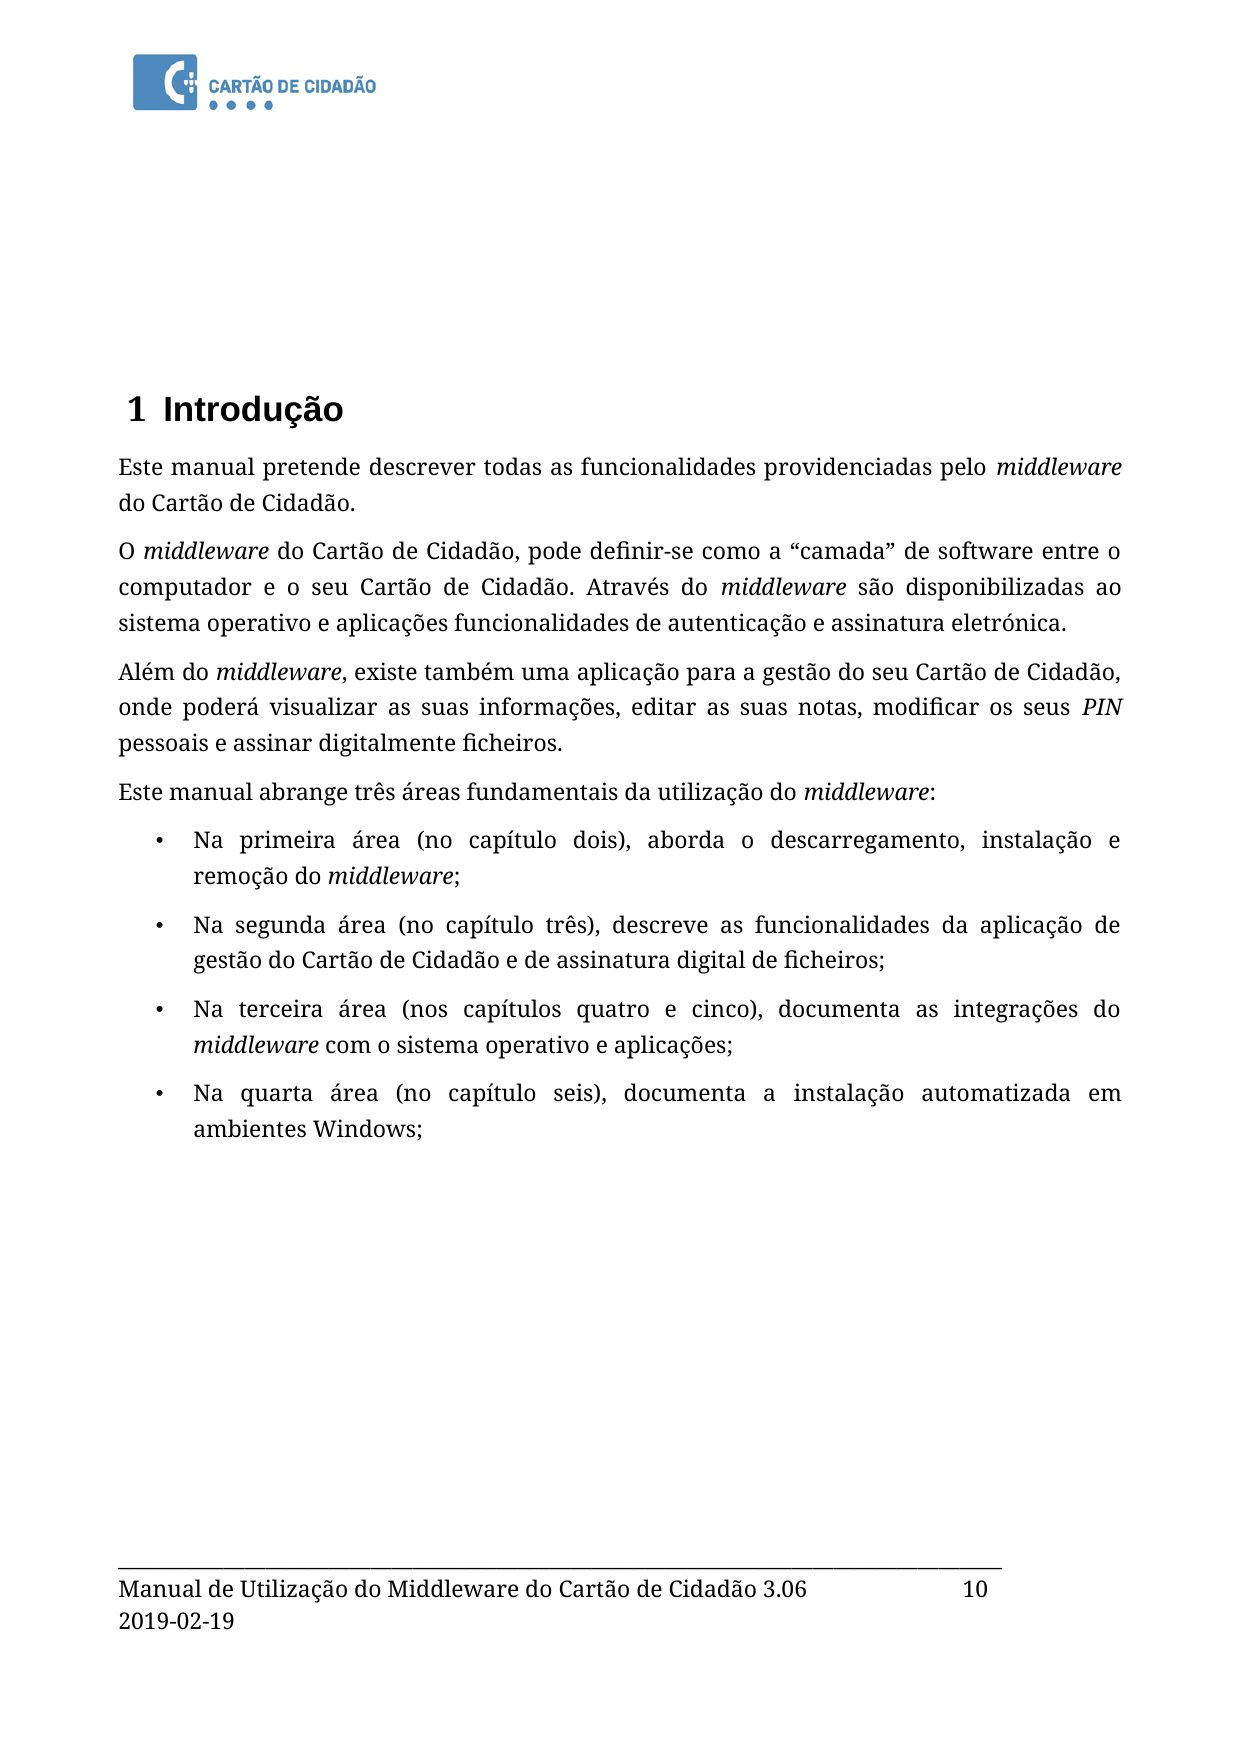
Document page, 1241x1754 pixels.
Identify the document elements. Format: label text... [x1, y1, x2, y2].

text Além do middleware, existe também uma aplicação para a gestão do seu Cartão de Cidadão, onde poderá visualizar as suas informações, editar as suas notas, modificar os seus PIN pessoais e assinar digitalmente ficheiros. [118, 655, 1122, 758]
text Este manual abrange três áreas fundamentais da utilização do middleware: [118, 776, 1122, 807]
list Na segunda área (no capítulo três), descreve as funcionalidades da aplicação de gestão do Cartão de Cidadão e de assinatura digital de ficheiros; [156, 908, 1122, 976]
subtitle Introdução [118, 384, 1122, 431]
picture [130, 47, 423, 118]
list Na quarta área (no capítulo seis), documenta a instalação automatizada em ambientes Windows; [156, 1077, 1122, 1144]
text Este manual pretende descrever todas as funcionalidades providenciadas pelo middleware do Cartão de Cidadão. [118, 451, 1122, 518]
text O middleware do Cartão de Cidadão, pode definir-se como a “camada” de software entre o computador e o seu Cartão de Cidadão. Através do middleware são disponibilizadas ao sistema operativo e aplicações funcionalidades de autenticação e assinatura eletrónica. [118, 535, 1122, 638]
list Na terceira área (nos capítulos quatro e cinco), documenta as integrações do middleware com o sistema operativo e aplicações; [156, 993, 1122, 1060]
list Na primeira área (no capítulo dois), aborda o descarregamento, instalação e remoção do middleware; [156, 824, 1122, 891]
